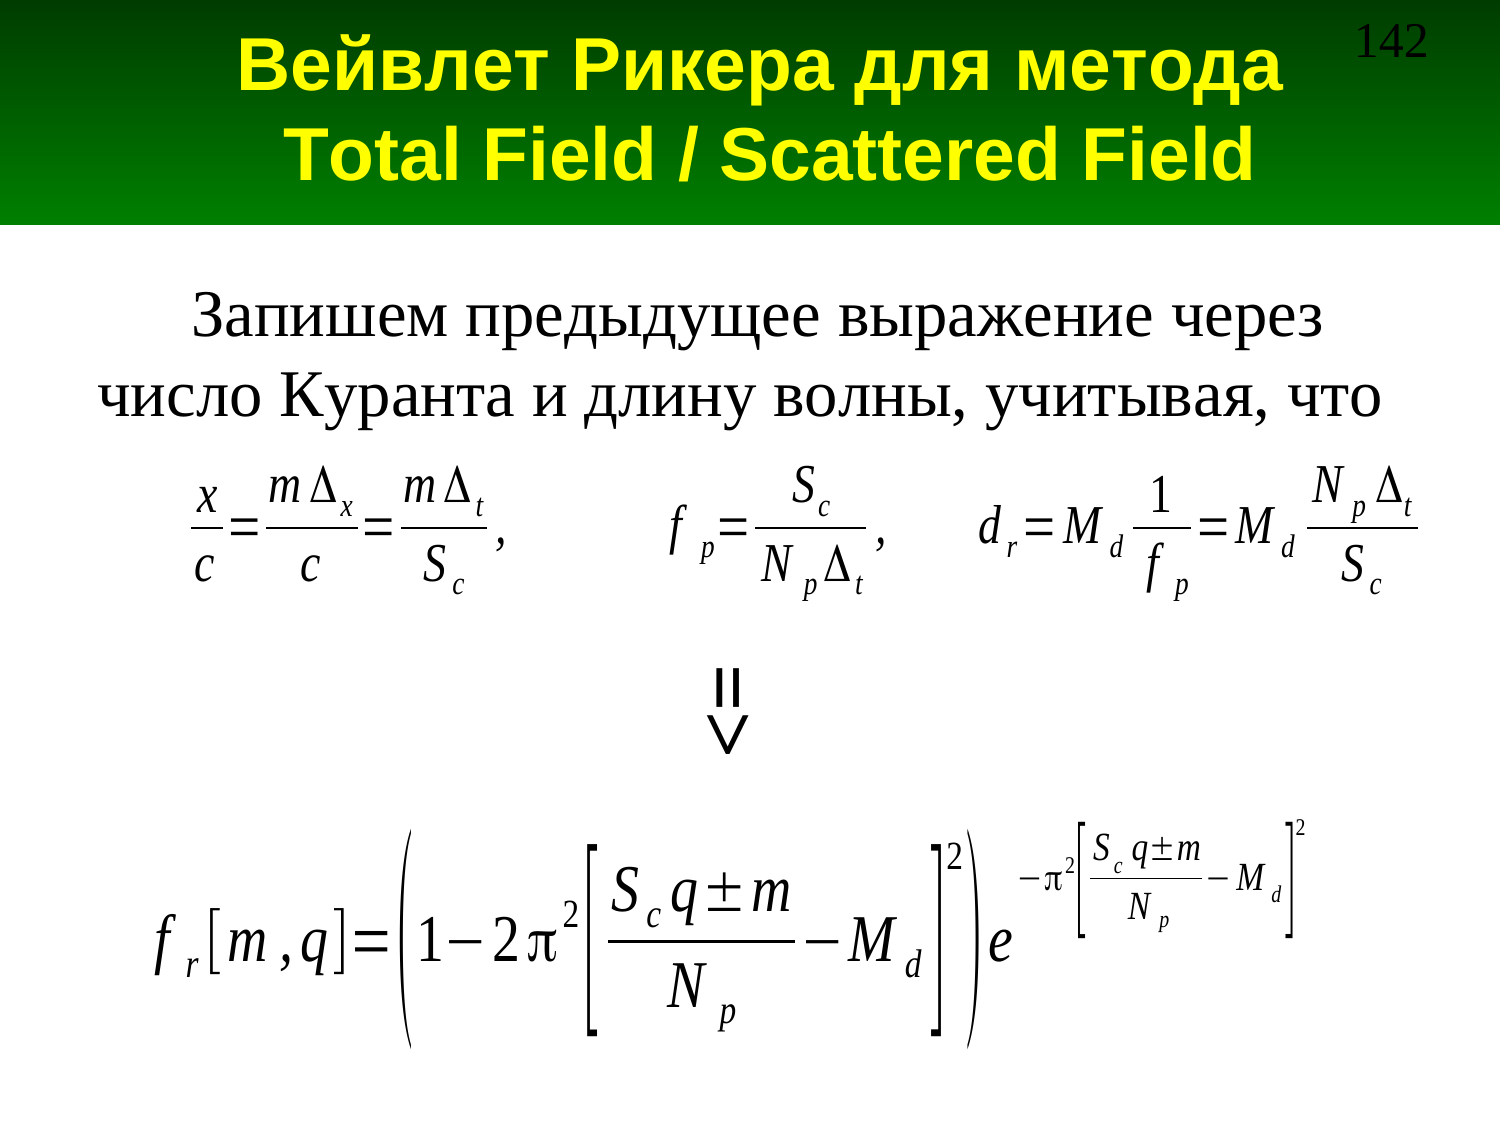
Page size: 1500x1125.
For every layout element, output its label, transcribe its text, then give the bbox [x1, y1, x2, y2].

chart [177, 454, 520, 603]
chart [129, 814, 1321, 1052]
chart [649, 454, 899, 603]
title Вейвлет Рикера для метода Total Field / Scattered Field [100, 7, 1441, 204]
chart [966, 454, 1430, 603]
text_box => [673, 649, 792, 804]
text_box Запишем предыдущее выражение через число Куранта и длину волны, учитывая, что [82, 262, 1426, 438]
